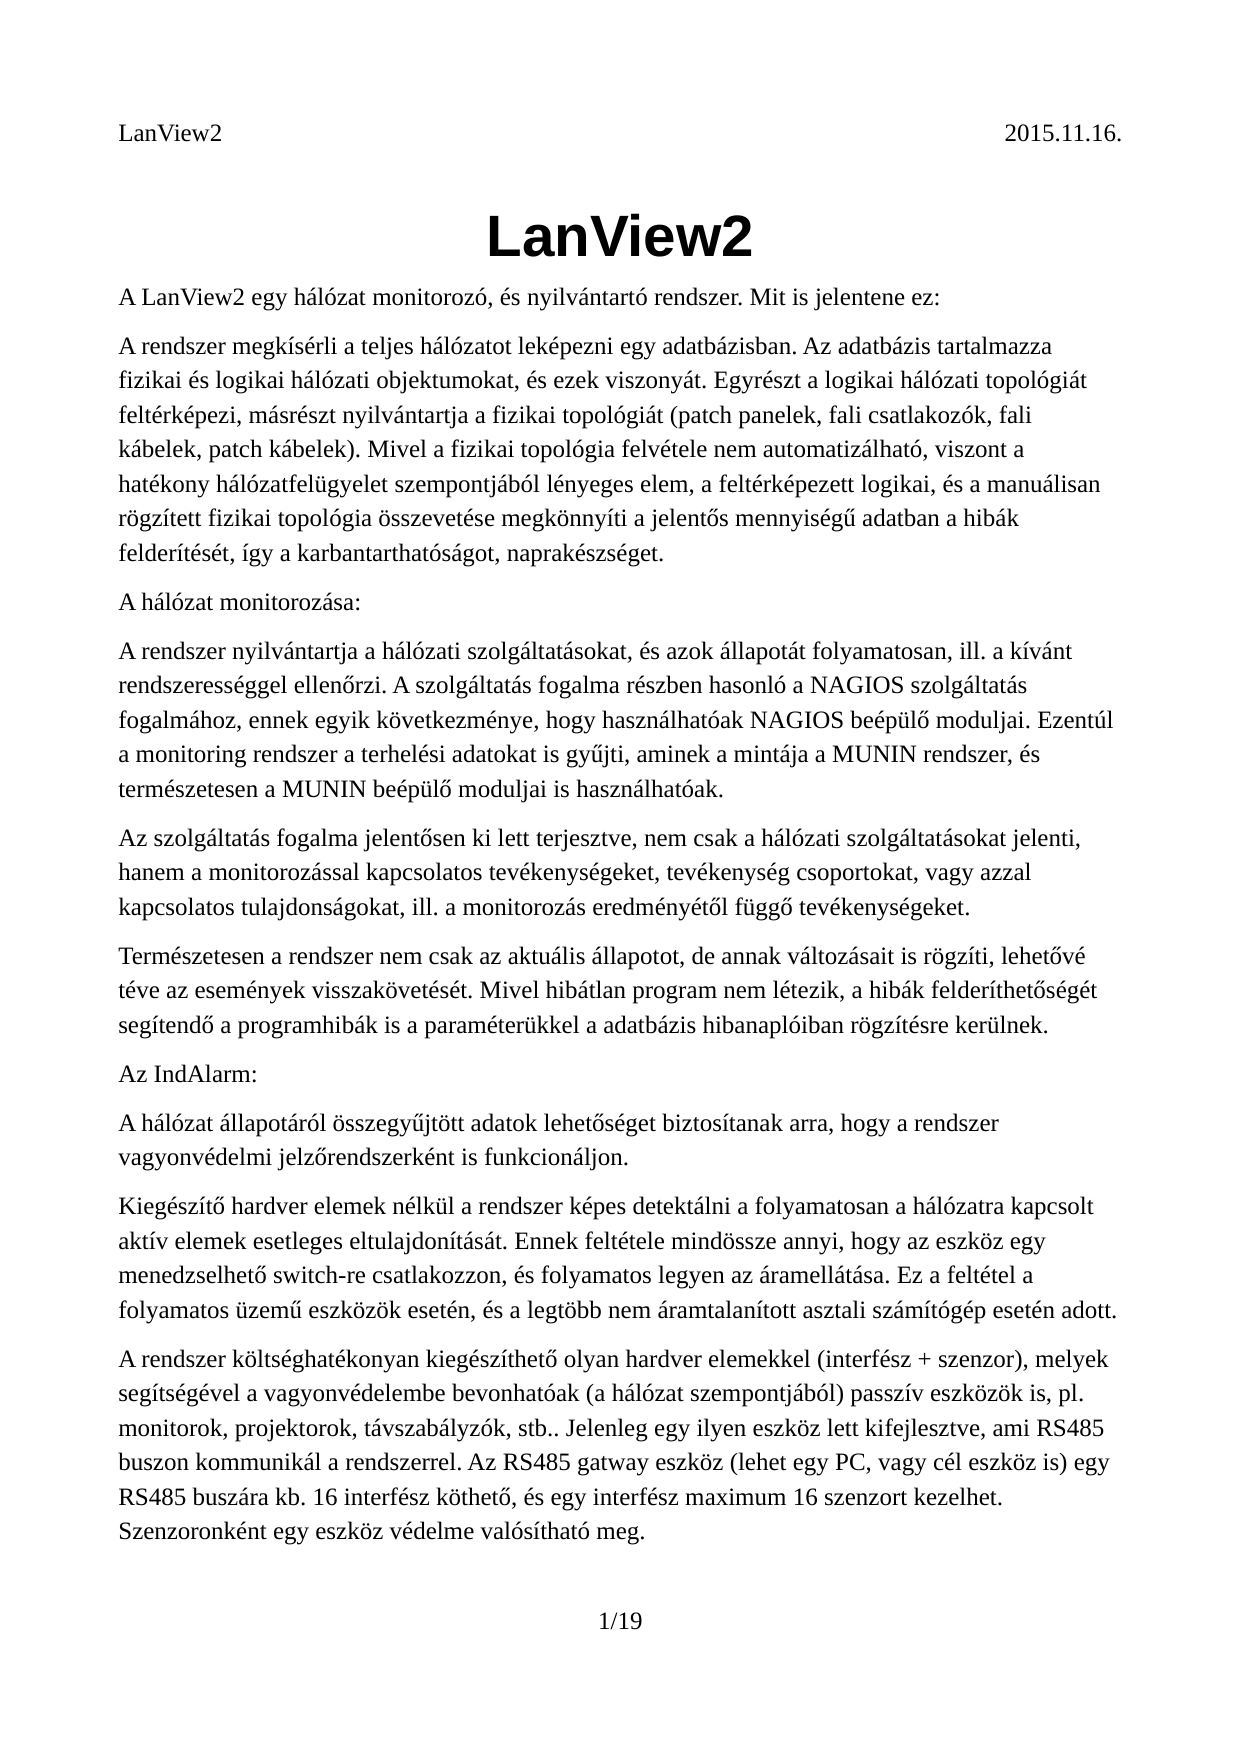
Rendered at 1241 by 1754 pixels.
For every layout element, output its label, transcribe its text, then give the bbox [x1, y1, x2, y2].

text A hálózat monitorozása: [118, 587, 1122, 615]
text A rendszer megkísérli a teljes hálózatot leképezni egy adatbázisban. Az adatbázis tartalmazza fizikai és logikai hálózati objektumokat, és ezek viszonyát. Egyrészt a logikai hálózati topológiát feltérképezi, másrészt nyilvántartja a fizikai topológiát (patch panelek, fali csatlakozók, fali kábelek, patch kábelek). Mivel a fizikai topológia felvétele nem automatizálható, viszont a hatékony hálózatfelügyelet szempontjából lényeges elem, a feltérképezett logikai, és a manuálisan rögzített fizikai topológia összevetése megkönnyíti a jelentős mennyiségű adatban a hibák felderítését, így a karbantarthatóságot, naprakészséget. [118, 331, 1122, 566]
text A rendszer nyilvántartja a hálózati szolgáltatásokat, és azok állapotát folyamatosan, ill. a kívánt rendszerességgel ellenőrzi. A szolgáltatás fogalma részben hasonló a NAGIOS szolgáltatás fogalmához, ennek egyik következménye, hogy használhatóak NAGIOS beépülő moduljai. Ezentúl a monitoring rendszer a terhelési adatokat is gyűjti, aminek a mintája a MUNIN rendszer, és természetesen a MUNIN beépülő moduljai is használhatóak. [118, 636, 1122, 802]
text A LanView2 egy hálózat monitorozó, és nyilvántartó rendszer. Mit is jelentene ez: [118, 282, 1122, 310]
text Az IndAlarm: [118, 1059, 1122, 1087]
text Természetesen a rendszer nem csak az aktuális állapotot, de annak változásait is rögzíti, lehetővé téve az események visszakövetését. Mivel hibátlan program nem létezik, a hibák felderíthetőségét segítendő a programhibák is a paraméterükkel a adatbázis hibanaplóiban rögzítésre kerülnek. [118, 941, 1122, 1038]
text Kiegészítő hardver elemek nélkül a rendszer képes detektálni a folyamatosan a hálózatra kapcsolt aktív elemek esetleges eltulajdonítását. Ennek feltétele mindössze annyi, hogy az eszköz egy menedzselhető switch-re csatlakozzon, és folyamatos legyen az áramellátása. Ez a feltétel a folyamatos üzemű eszközök esetén, és a legtöbb nem áramtalanított asztali számítógép esetén adott. [118, 1191, 1122, 1323]
text A hálózat állapotáról összegyűjtött adatok lehetőséget biztosítanak arra, hogy a rendszer vagyonvédelmi jelzőrendszerként is funkcionáljon. [118, 1108, 1122, 1171]
text A rendszer költséghatékonyan kiegészíthető olyan hardver elemekkel (interfész + szenzor), melyek segítségével a vagyonvédelembe bevonhatóak (a hálózat szempontjából) passzív eszközök is, pl. monitorok, projektorok, távszabályzók, stb.. Jelenleg egy ilyen eszköz lett kifejlesztve, ami RS485 buszon kommunikál a rendszerrel. Az RS485 gatway eszköz (lehet egy PC, vagy cél eszköz is) egy RS485 buszára kb. 16 interfész köthető, és egy interfész maximum 16 szenzort kezelhet. Szenzoronként egy eszköz védelme valósítható meg. [118, 1344, 1122, 1545]
title LanView2 [118, 202, 1122, 269]
text Az szolgáltatás fogalma jelentősen ki lett terjesztve, nem csak a hálózati szolgáltatásokat jelenti, hanem a monitorozással kapcsolatos tevékenységeket, tevékenység csoportokat, vagy azzal kapcsolatos tulajdonságokat, ill. a monitorozás eredményétől függő tevékenységeket. [118, 823, 1122, 920]
